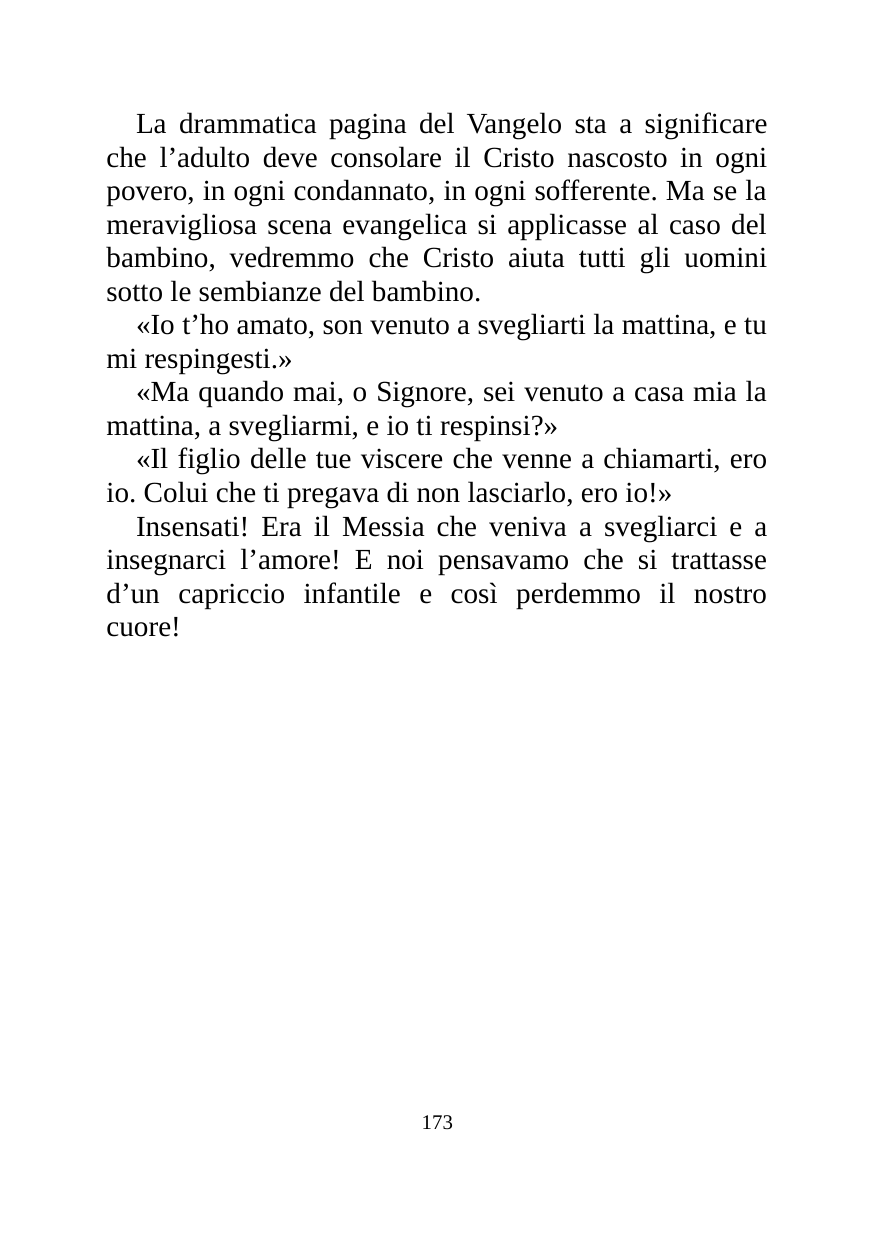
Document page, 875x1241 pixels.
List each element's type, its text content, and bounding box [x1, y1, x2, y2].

text «Il figlio delle tue viscere che venne a chiamarti, ero io. Colui che ti pregava di non lasciarlo, ero io!» [106, 442, 768, 509]
text La drammatica pagina del Vangelo sta a significare che l’adulto deve consolare il Cristo nascosto in ogni povero, in ogni condannato, in ogni sofferente. Ma se la meravigliosa scena evangelica si applicasse al caso del bambino, vedremmo che Cristo aiuta tutti gli uomini sotto le sembianze del bambino. [106, 106, 768, 307]
text Insensati! Era il Messia che veniva a svegliarci e a insegnarci l’amore! E noi pensavamo che si trattasse d’un capriccio infantile e così perdemmo il nostro cuore! [106, 509, 768, 643]
text «Ma quando mai, o Signore, sei venuto a casa mia la mattina, a svegliarmi, e io ti respinsi?» [106, 374, 768, 442]
text «Io t’ho amato, son venuto a svegliarti la mattina, e tu mi respingesti.» [106, 307, 768, 374]
